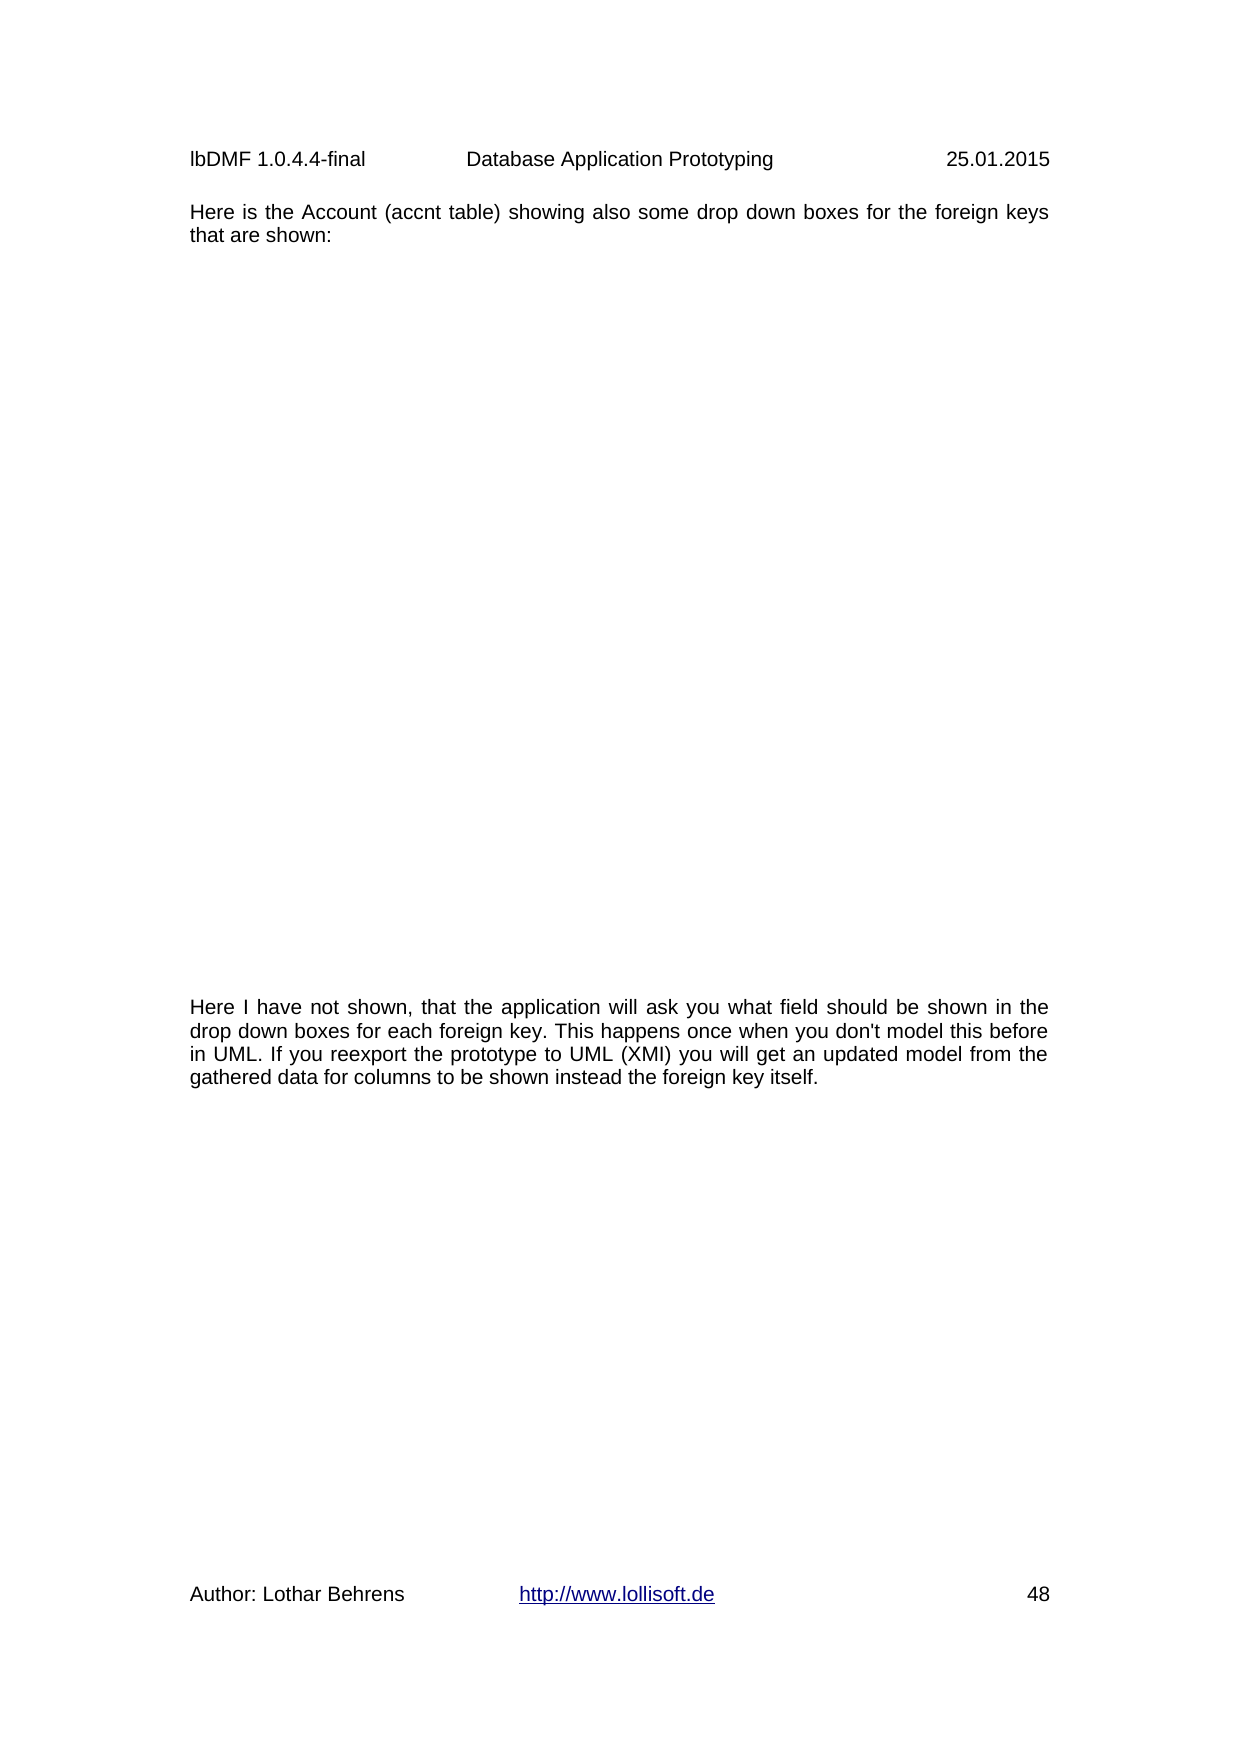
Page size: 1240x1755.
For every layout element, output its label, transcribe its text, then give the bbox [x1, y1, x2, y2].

text Here I have not shown, that the application will ask you what field should be shown in the drop down boxes for each foreign key. This happens once when you don't model this before in UML. If you reexport the prototype to UML (XMI) you will get an updated model from the gathered data for columns to be shown instead the foreign key itself. [189, 996, 1050, 1089]
text Here is the Account (accnt table) showing also some drop down boxes for the foreign keys that are shown: [189, 201, 1050, 247]
